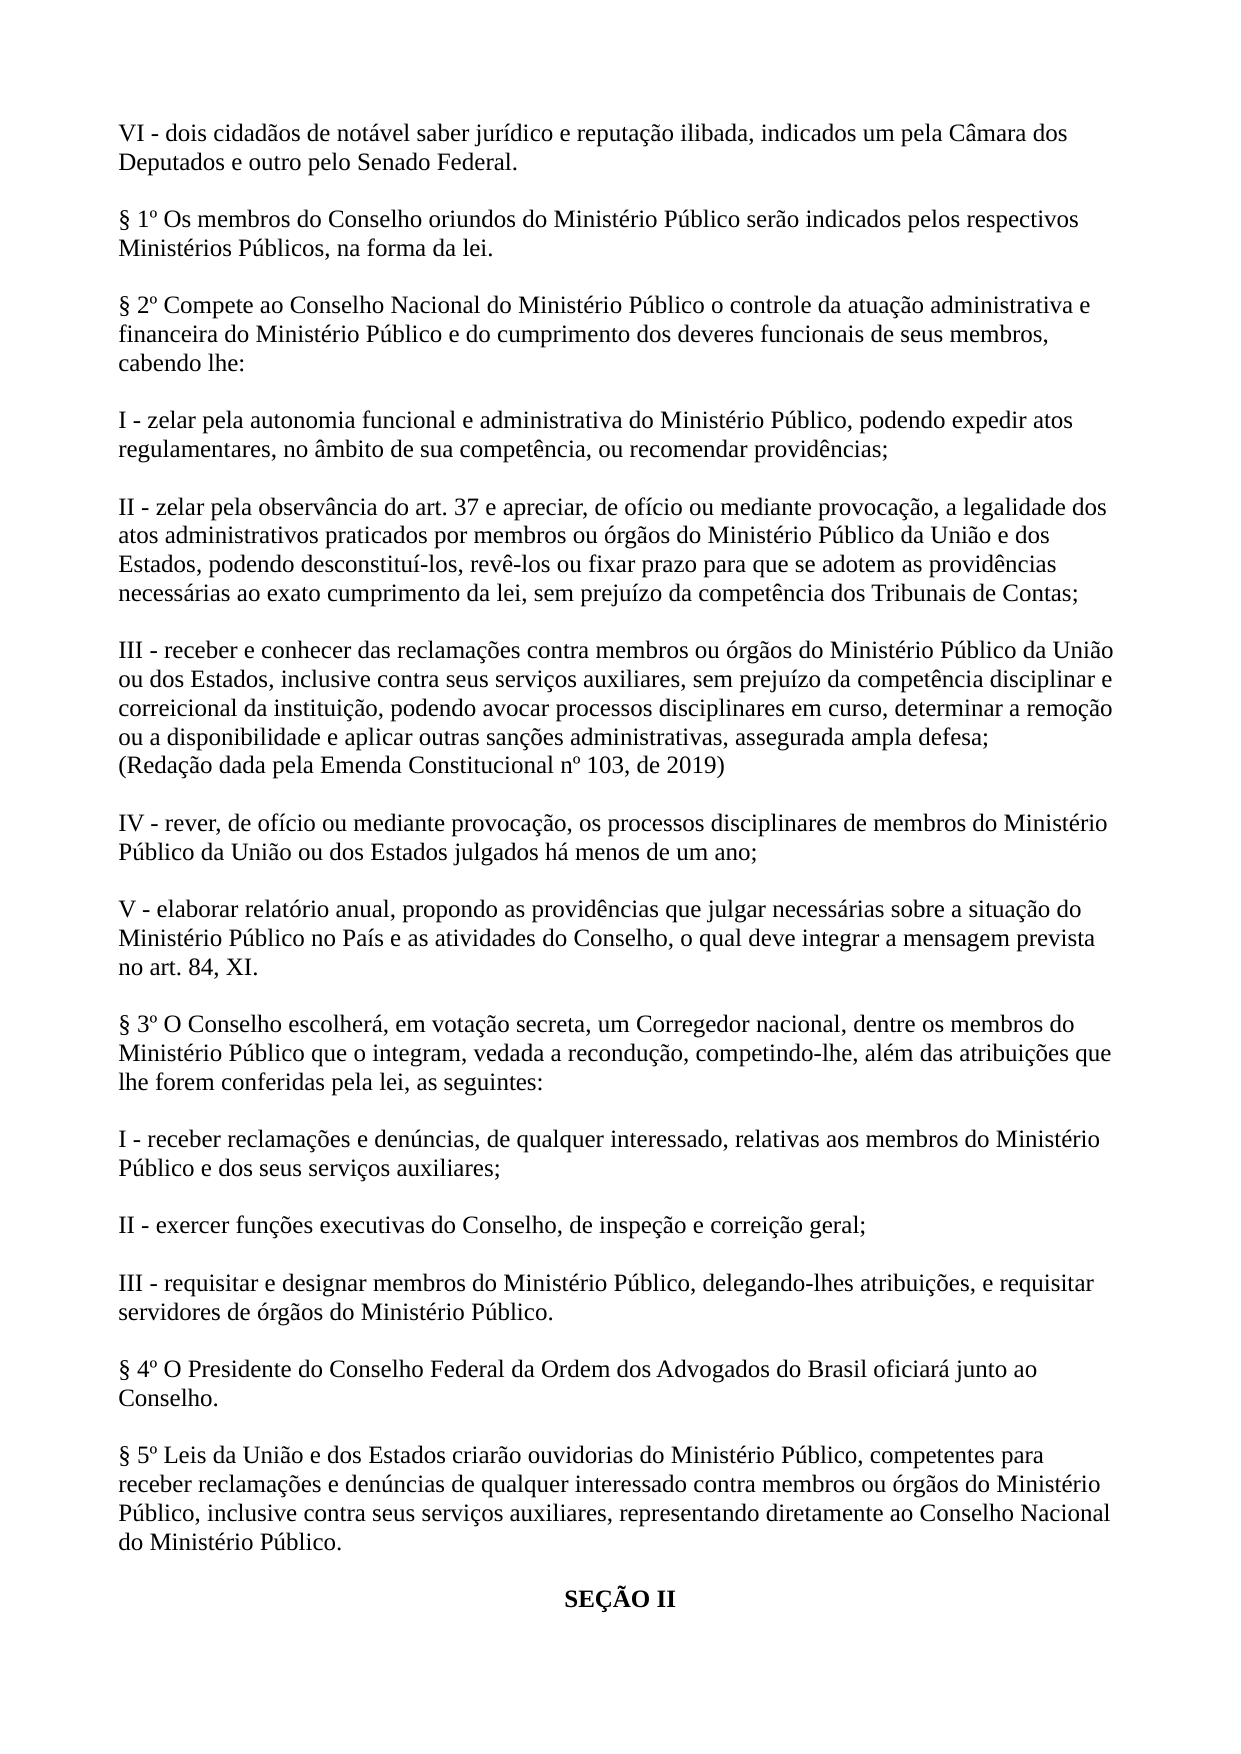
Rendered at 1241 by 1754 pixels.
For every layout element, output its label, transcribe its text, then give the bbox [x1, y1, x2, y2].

text § 1º Os membros do Conselho oriundos do Ministério Público serão indicados pelos respectivos Ministérios Públicos, na forma da lei. [118, 204, 1122, 262]
text II - exercer funções executivas do Conselho, de inspeção e correição geral; [118, 1211, 1122, 1239]
text SEÇÃO II [118, 1584, 1122, 1613]
text § 2º Compete ao Conselho Nacional do Ministério Público o controle da atuação administrativa e financeira do Ministério Público e do cumprimento dos deveres funcionais de seus membros, cabendo lhe: [118, 291, 1122, 377]
text III - receber e conhecer das reclamações contra membros ou órgãos do Ministério Público da União ou dos Estados, inclusive contra seus serviços auxiliares, sem prejuízo da competência disciplinar e correicional da instituição, podendo avocar processos disciplinares em curso, determinar a remoção ou a disponibilidade e aplicar outras sanções administrativas, assegurada ampla defesa; (Redação dada pela Emenda Constitucional nº 103, de 2019) [118, 636, 1122, 779]
text § 3º O Conselho escolherá, em votação secreta, um Corregedor nacional, dentre os membros do Ministério Público que o integram, vedada a recondução, competindo-lhe, além das atribuições que lhe forem conferidas pela lei, as seguintes: [118, 1009, 1122, 1096]
text V - elaborar relatório anual, propondo as providências que julgar necessárias sobre a situação do Ministério Público no País e as atividades do Conselho, o qual deve integrar a mensagem prevista no art. 84, XI. [118, 894, 1122, 981]
text II - zelar pela observância do art. 37 e apreciar, de ofício ou mediante provocação, a legalidade dos atos administrativos praticados por membros ou órgãos do Ministério Público da União e dos Estados, podendo desconstituí-los, revê-los ou fixar prazo para que se adotem as providências necessárias ao exato cumprimento da lei, sem prejuízo da competência dos Tribunais de Contas; [118, 492, 1122, 607]
text III - requisitar e designar membros do Ministério Público, delegando-lhes atribuições, e requisitar servidores de órgãos do Ministério Público. [118, 1268, 1122, 1326]
text I - receber reclamações e denúncias, de qualquer interessado, relativas aos membros do Ministério Público e dos seus serviços auxiliares; [118, 1124, 1122, 1182]
text VI - dois cidadãos de notável saber jurídico e reputação ilibada, indicados um pela Câmara dos Deputados e outro pelo Senado Federal. [118, 118, 1122, 176]
text I - zelar pela autonomia funcional e administrativa do Ministério Público, podendo expedir atos regulamentares, no âmbito de sua competência, ou recomendar providências; [118, 406, 1122, 463]
text IV - rever, de ofício ou mediante provocação, os processos disciplinares de membros do Ministério Público da União ou dos Estados julgados há menos de um ano; [118, 808, 1122, 866]
text § 4º O Presidente do Conselho Federal da Ordem dos Advogados do Brasil oficiará junto ao Conselho. [118, 1354, 1122, 1412]
text § 5º Leis da União e dos Estados criarão ouvidorias do Ministério Público, competentes para receber reclamações e denúncias de qualquer interessado contra membros ou órgãos do Ministério Público, inclusive contra seus serviços auxiliares, representando diretamente ao Conselho Nacional do Ministério Público. [118, 1441, 1122, 1556]
